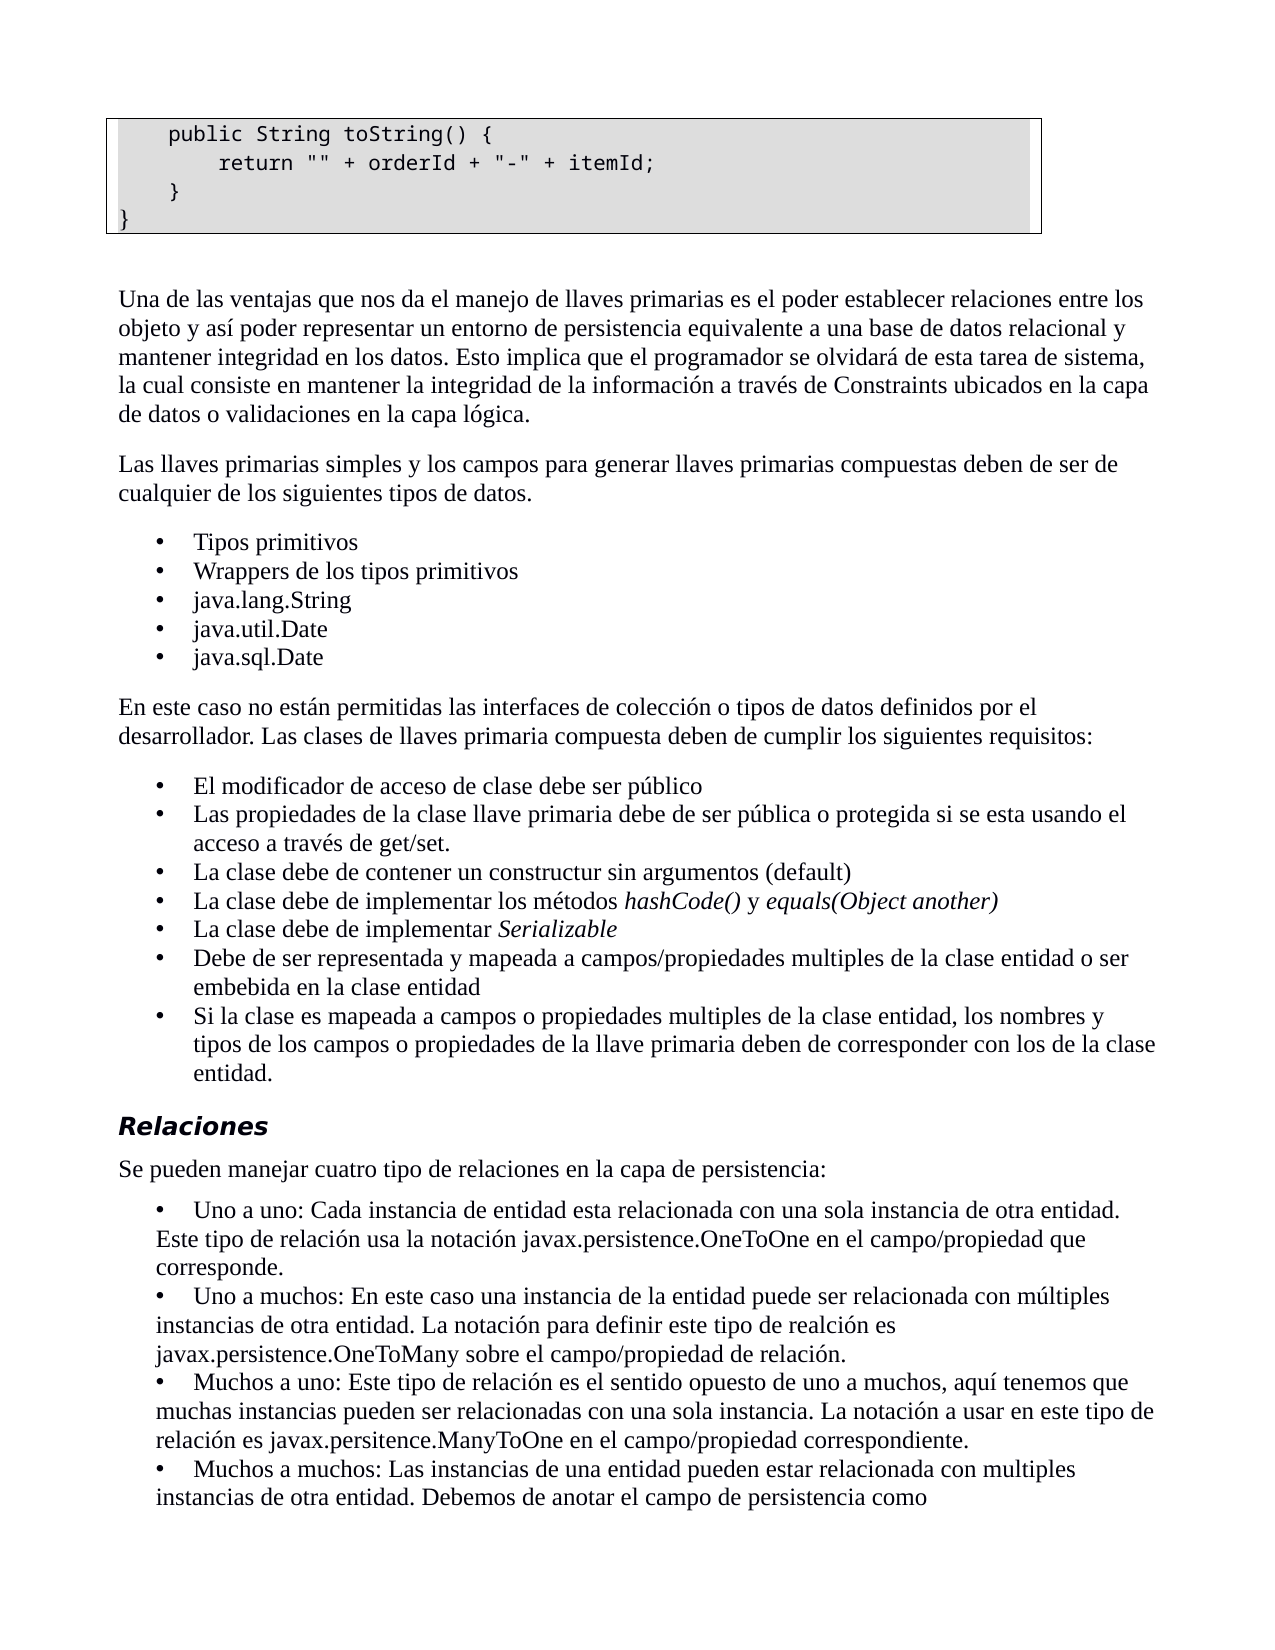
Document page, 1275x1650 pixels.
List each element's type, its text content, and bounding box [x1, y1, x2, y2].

list Si la clase es mapeada a campos o propiedades multiples de la clase entidad, los nombres y tipos de los campos o propiedades de la llave primaria deben de corresponder con los de la clase entidad. [156, 1001, 1157, 1087]
list Las llaves primarias simples y los campos para generar llaves primarias compuestas deben de ser de cualquier de los siguientes tipos de datos. [118, 449, 1157, 506]
list La clase debe de implementar Serializable [156, 914, 1157, 943]
list Tipos primitivos [156, 527, 1157, 556]
list Wrappers de los tipos primitivos [156, 556, 1157, 585]
list Uno a uno: Cada instancia de entidad esta relacionada con una sola instancia de otra entidad. Este tipo de relación usa la notación javax.persistence.OneToOne en el campo/propiedad que corresponde. [156, 1195, 1157, 1281]
list Uno a muchos: En este caso una instancia de la entidad puede ser relacionada con múltiples instancias de otra entidad. La notación para definir este tipo de realción es javax.persistence.OneToMany sobre el campo/propiedad de relación. [156, 1281, 1157, 1367]
list Muchos a muchos: Las instancias de una entidad pueden estar relacionada con multiples instancias de otra entidad. Debemos de anotar el campo de persistencia como [156, 1454, 1157, 1511]
list java.sql.Date [156, 642, 1157, 671]
list La clase debe de implementar los métodos hashCode() y equals(Object another) [156, 886, 1157, 914]
list java.util.Date [156, 614, 1157, 642]
list Una de las ventajas que nos da el manejo de llaves primarias es el poder establecer relaciones entre los objeto y así poder representar un entorno de persistencia equivalente a una base de datos relacional y mantener integridad en los datos. Esto implica que el programador se olvidará de esta tarea de sistema, la cual consiste en mantener la integridad de la información a través de Constraints ubicados en la capa de datos o validaciones en la capa lógica. [118, 284, 1157, 428]
text Se pueden manejar cuatro tipo de relaciones en la capa de persistencia: [118, 1154, 1157, 1182]
text En este caso no están permitidas las interfaces de colección o tipos de datos definidos por el desarrollador. Las clases de llaves primaria compuesta deben de cumplir los siguientes requisitos: [118, 692, 1157, 750]
subtitle Relaciones [118, 1112, 1157, 1141]
list La clase debe de contener un constructur sin argumentos (default) [156, 857, 1157, 886]
list Debe de ser representada y mapeada a campos/propiedades multiples de la clase entidad o ser embebida en la clase entidad [156, 943, 1157, 1001]
list Las propiedades de la clase llave primaria debe de ser pública o protegida si se esta usando el acceso a través de get/set. [156, 799, 1157, 857]
list Muchos a uno: Este tipo de relación es el sentido opuesto de uno a muchos, aquí tenemos que muchas instancias pueden ser relacionadas con una sola instancia. La notación a usar en este tipo de relación es javax.persitence.ManyToOne en el campo/propiedad correspondiente. [156, 1367, 1157, 1454]
list java.lang.String [156, 585, 1157, 614]
list El modificador de acceso de clase debe ser público [156, 771, 1157, 799]
